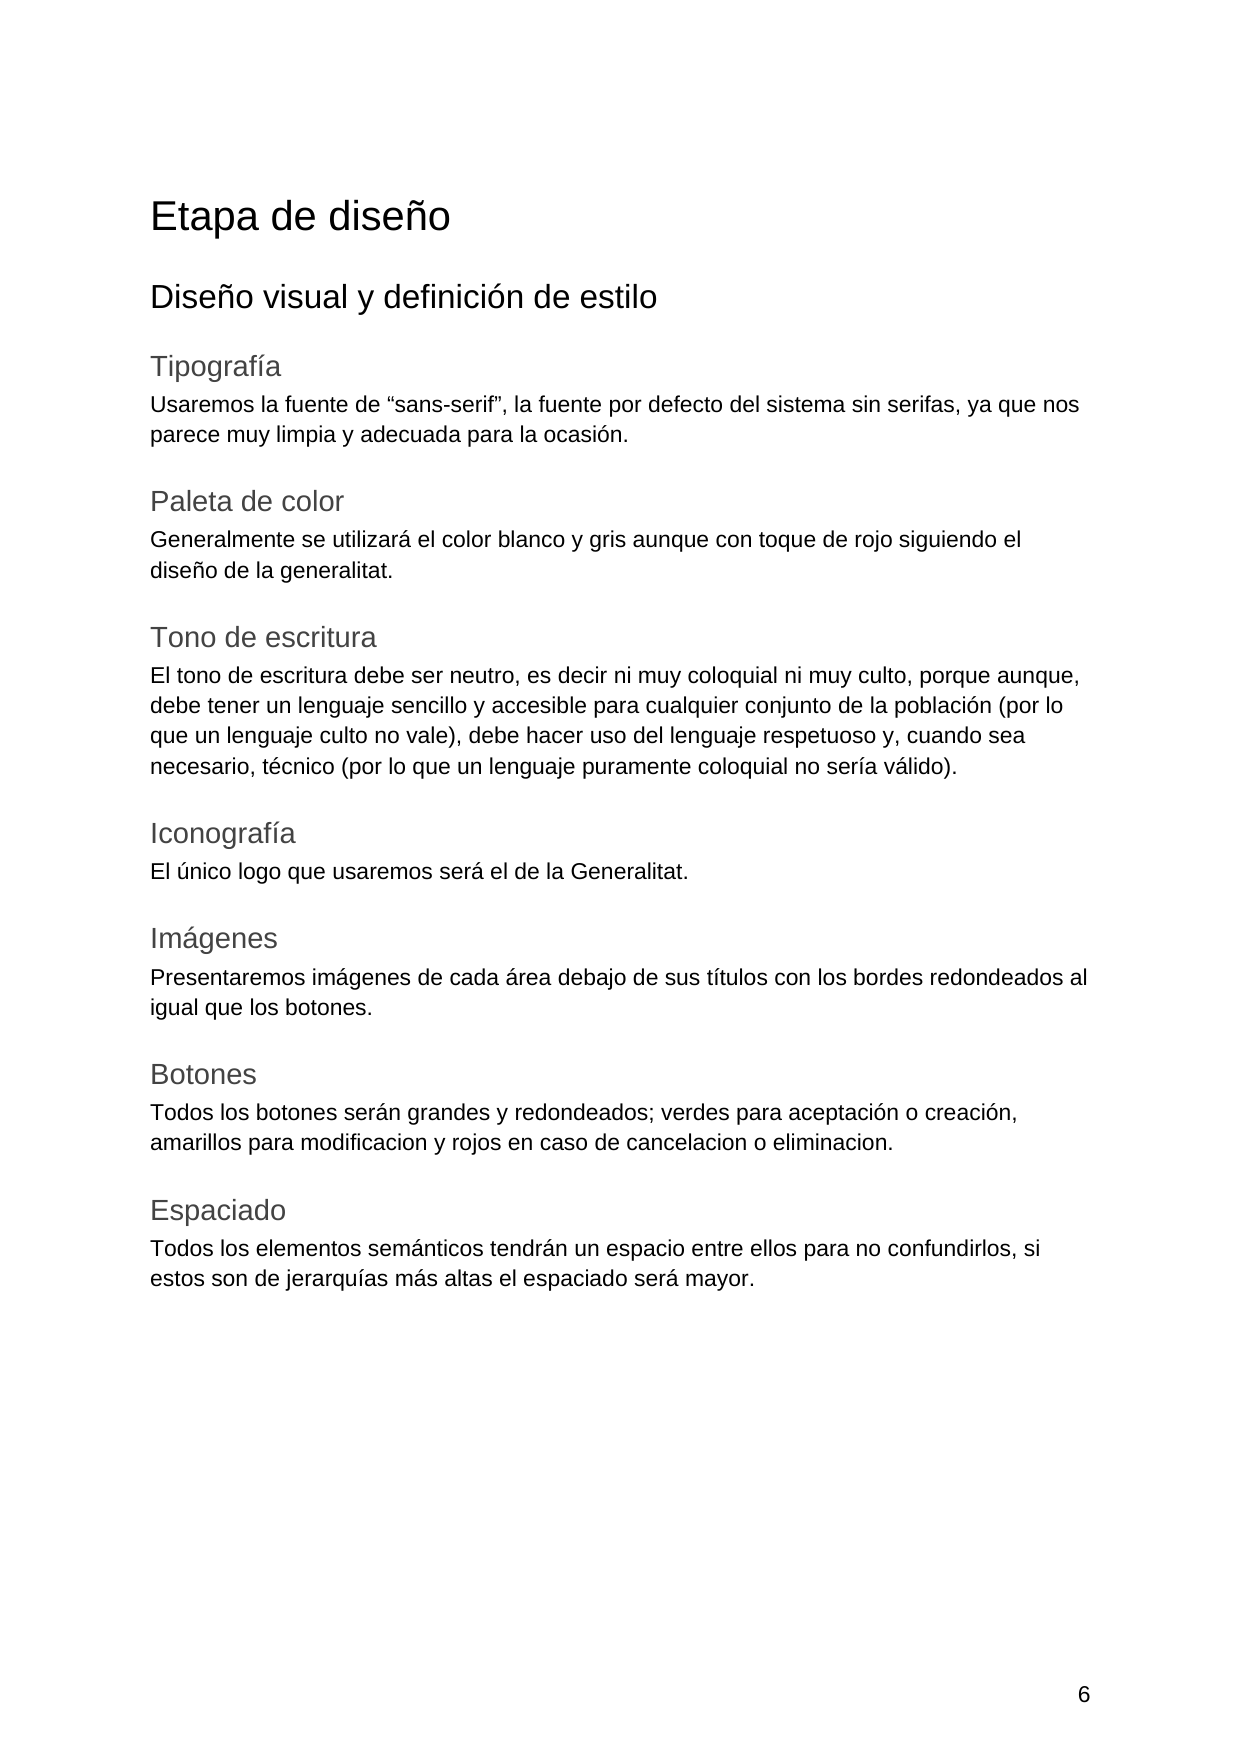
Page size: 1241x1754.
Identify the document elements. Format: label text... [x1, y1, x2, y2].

subtitle Paleta de color [150, 484, 1090, 518]
subtitle Tipografía [150, 349, 1090, 382]
subtitle Diseño visual y definición de estilo [150, 277, 1090, 316]
text Todos los elementos semánticos tendrán un espacio entre ellos para no confundirlos, si estos son de jerarquías más altas el espaciado será mayor. [150, 1235, 1090, 1291]
subtitle Botones [150, 1057, 1090, 1091]
subtitle Tono de escritura [150, 620, 1090, 654]
text Generalmente se utilizará el color blanco y gris aunque con toque de rojo siguiendo el diseño de la generalitat. [150, 526, 1090, 583]
text Todos los botones serán grandes y redondeados; verdes para aceptación o creación, amarillos para modificacion y rojos en caso de cancelacion o eliminacion. [150, 1099, 1090, 1156]
text El tono de escritura debe ser neutro, es decir ni muy coloquial ni muy culto, porque aunque, debe tener un lenguaje sencillo y accesible para cualquier conjunto de la población (por lo que un lenguaje culto no vale), debe hacer uso del lenguaje respetuoso y, cuando sea necesario, técnico (por lo que un lenguaje puramente coloquial no sería válido). [150, 662, 1090, 779]
subtitle Imágenes [150, 922, 1090, 955]
subtitle Iconografía [150, 816, 1090, 850]
text El único logo que usaremos será el de la Generalitat. [150, 858, 1090, 884]
subtitle Etapa de diseño [150, 192, 1090, 239]
text Usaremos la fuente de “sans-serif”, la fuente por defecto del sistema sin serifas, ya que nos parece muy limpia y adecuada para la ocasión. [150, 391, 1090, 447]
subtitle Espaciado [150, 1193, 1090, 1226]
text Presentaremos imágenes de cada área debajo de sus títulos con los bordes redondeados al igual que los botones. [150, 963, 1090, 1020]
